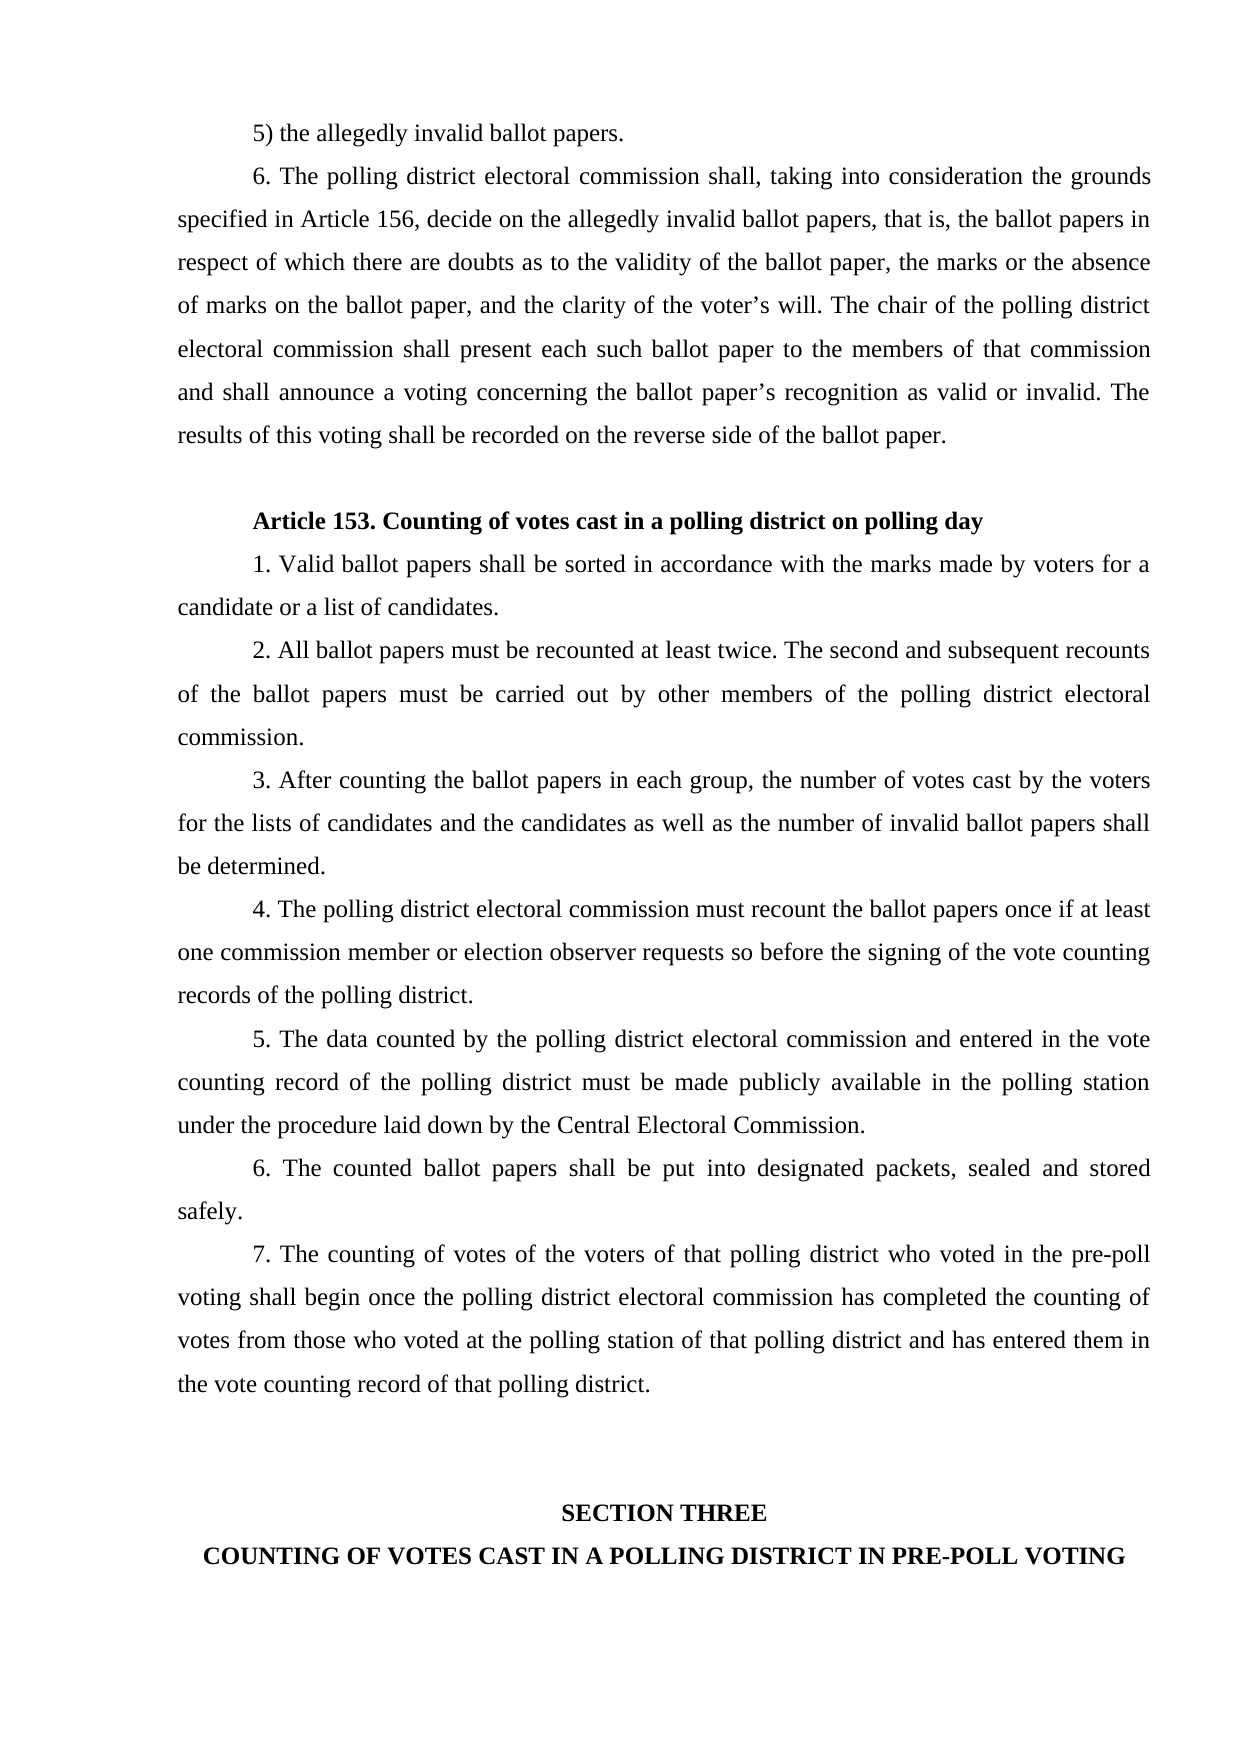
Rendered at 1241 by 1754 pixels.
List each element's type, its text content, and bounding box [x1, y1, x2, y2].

text 1. Valid ballot papers shall be sorted in accordance with the marks made by voters for a candidate or a list of candidates. [177, 549, 1152, 621]
text COUNTING OF VOTES CAST IN A POLLING DISTRICT IN PRE-POLL VOTING [177, 1541, 1152, 1570]
text SECTION THREE [177, 1498, 1152, 1527]
text 5) the allegedly invalid ballot papers. [177, 118, 1152, 147]
text 3. After counting the ballot papers in each group, the number of votes cast by the voters for the lists of candidates and the candidates as well as the number of invalid ballot papers shall be determined. [177, 765, 1152, 880]
text Article 153. Counting of votes cast in a polling district on polling day [177, 506, 1152, 535]
text 6. The counted ballot papers shall be put into designated packets, sealed and stored safely. [177, 1153, 1152, 1225]
text 5. The data counted by the polling district electoral commission and entered in the vote counting record of the polling district must be made publicly available in the polling station under the procedure laid down by the Central Electoral Commission. [177, 1024, 1152, 1139]
text 7. The counting of votes of the voters of that polling district who voted in the pre-poll voting shall begin once the polling district electoral commission has completed the counting of votes from those who voted at the polling station of that polling district and has entered them in the vote counting record of that polling district. [177, 1239, 1152, 1397]
text 4. The polling district electoral commission must recount the ballot papers once if at least one commission member or election observer requests so before the signing of the vote counting records of the polling district. [177, 894, 1152, 1009]
text 6. The polling district electoral commission shall, taking into consideration the grounds specified in Article 156, decide on the allegedly invalid ballot papers, that is, the ballot papers in respect of which there are doubts as to the validity of the ballot paper, the marks or the absence of marks on the ballot paper, and the clarity of the voter’s will. The chair of the polling district electoral commission shall present each such ballot paper to the members of that commission and shall announce a voting concerning the ballot paper’s recognition as valid or invalid. The results of this voting shall be recorded on the reverse side of the ballot paper. [177, 161, 1152, 449]
text 2. All ballot papers must be recounted at least twice. The second and subsequent recounts of the ballot papers must be carried out by other members of the polling district electoral commission. [177, 636, 1152, 751]
